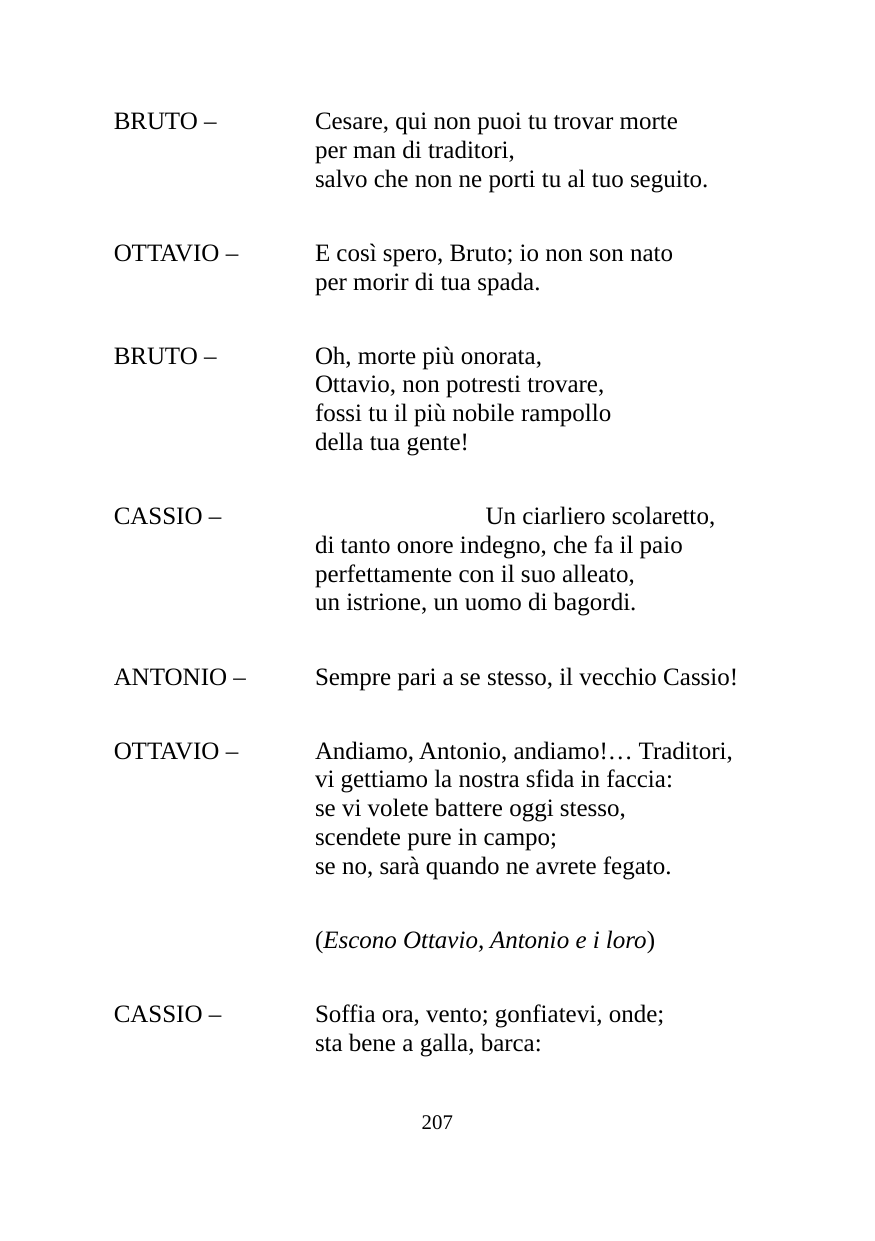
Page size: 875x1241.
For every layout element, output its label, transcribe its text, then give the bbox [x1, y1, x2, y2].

table_cell Un ciarliero scolaretto, di tanto onore indegno, che fa il paio perfettamente con il suo alleato, un istrione, un uomo di bagordi. [308, 501, 768, 662]
table_cell Andiamo, Antonio, andiamo!… Traditori, vi gettiamo la nostra sfida in faccia: se vi volete battere oggi stesso, scendete pure in campo; se no, sarà quando ne avrete fegato. [308, 736, 768, 925]
table_cell Cesare, qui non puoi tu trovar morte per man di traditori, salvo che non ne porti tu al tuo seguito. [308, 106, 768, 238]
table_cell ANTONIO – [106, 662, 307, 736]
table_cell Soffia ora, vento; gonfiatevi, onde; sta bene a galla, barca: [308, 999, 768, 1057]
table_cell CASSIO – [106, 501, 307, 662]
table_cell Oh, morte più onorata, Ottavio, non potresti trovare, fossi tu il più nobile rampollo della tua gente! [308, 341, 768, 501]
table_cell CASSIO – [106, 999, 307, 1057]
table_cell (Escono Ottavio, Antonio e i loro) [308, 925, 768, 999]
table_cell Sempre pari a se stesso, il vecchio Cassio! [308, 662, 768, 736]
table_cell [106, 925, 307, 999]
table_cell E così spero, Bruto; io non son nato per morir di tua spada. [308, 238, 768, 341]
table_cell BRUTO – [106, 341, 307, 501]
table_cell OTTAVIO – [106, 736, 307, 925]
table_cell OTTAVIO – [106, 238, 307, 341]
table_cell BRUTO – [106, 106, 307, 238]
